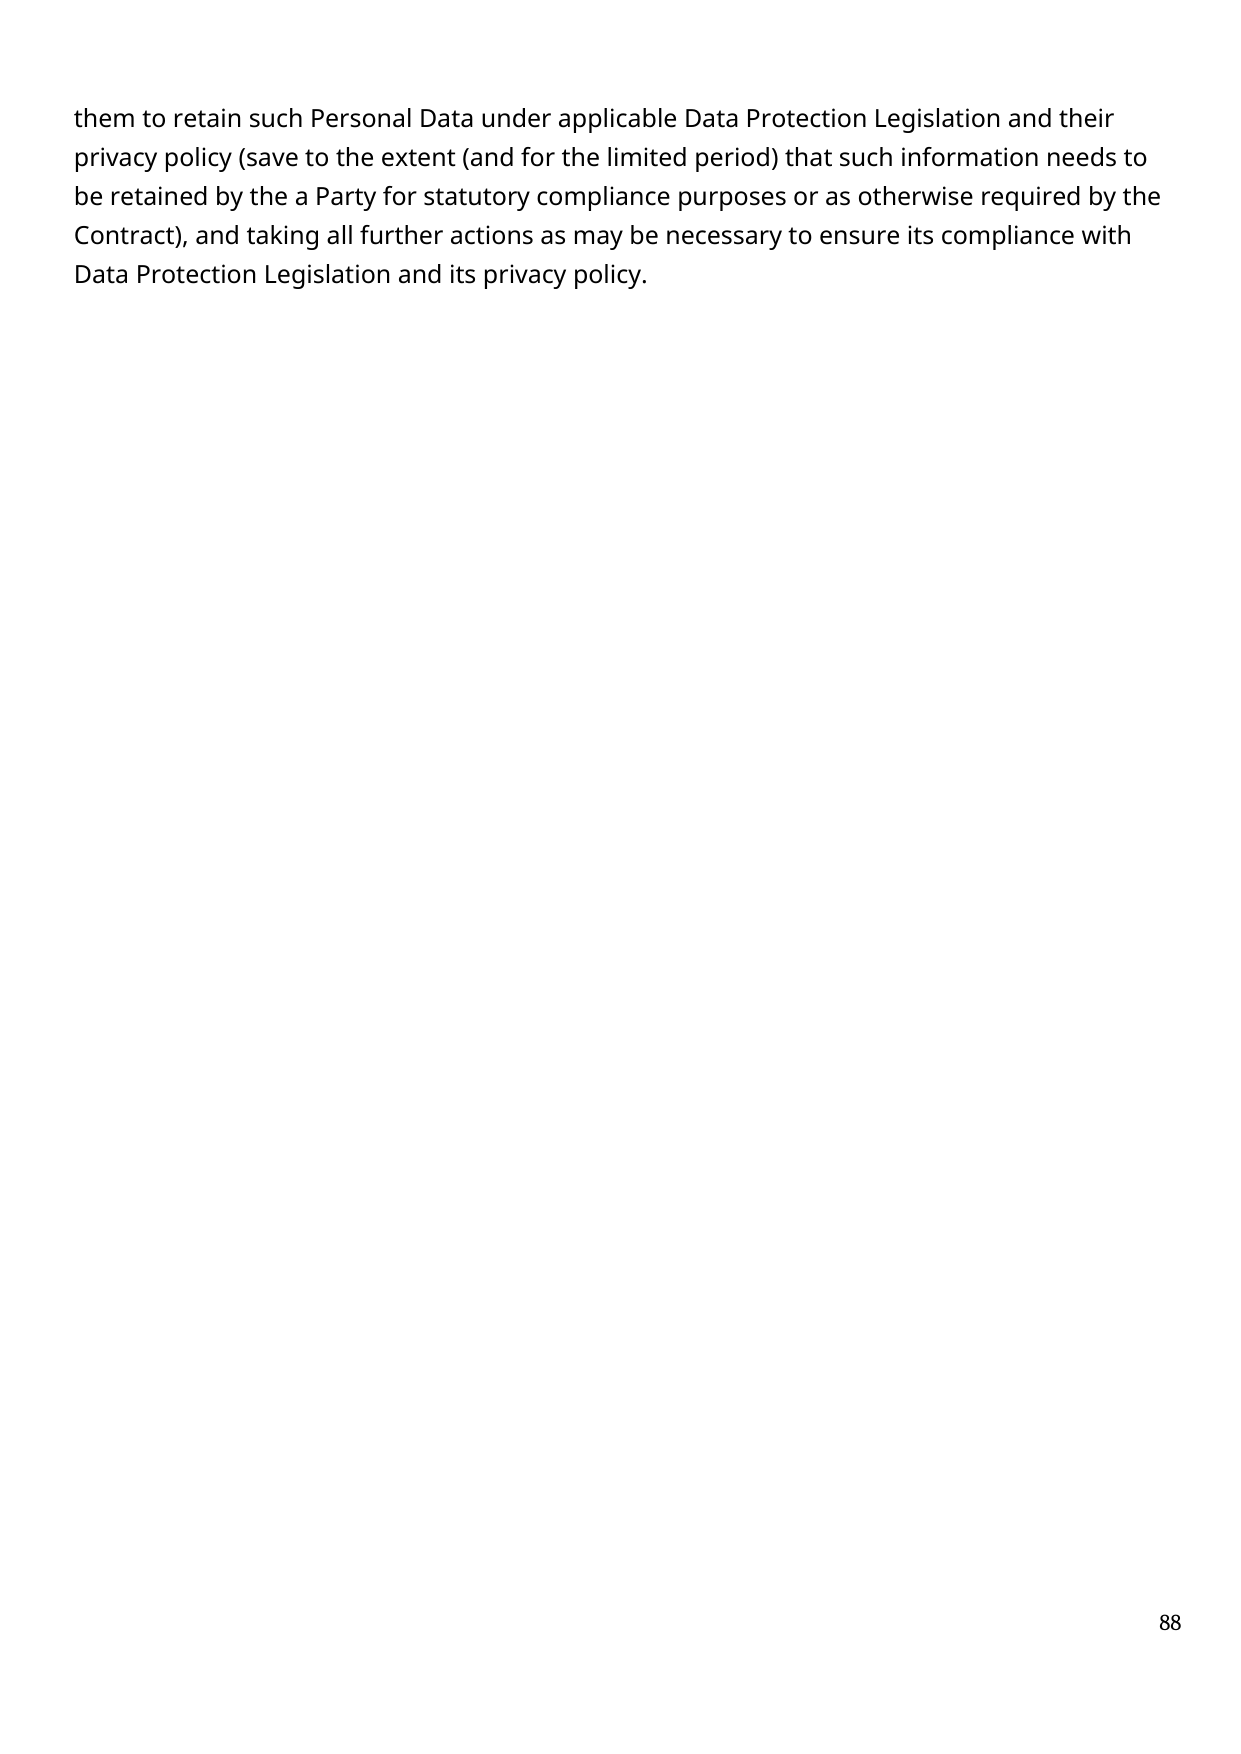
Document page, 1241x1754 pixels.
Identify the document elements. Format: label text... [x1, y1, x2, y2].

text them to retain such Personal Data under applicable Data Protection Legislation and their privacy policy (save to the extent (and for the limited period) that such information needs to be retained by the a Party for statutory compliance purposes or as otherwise required by the Contract), and taking all further actions as may be necessary to ensure its compliance with Data Protection Legislation and its privacy policy. [74, 100, 1181, 291]
